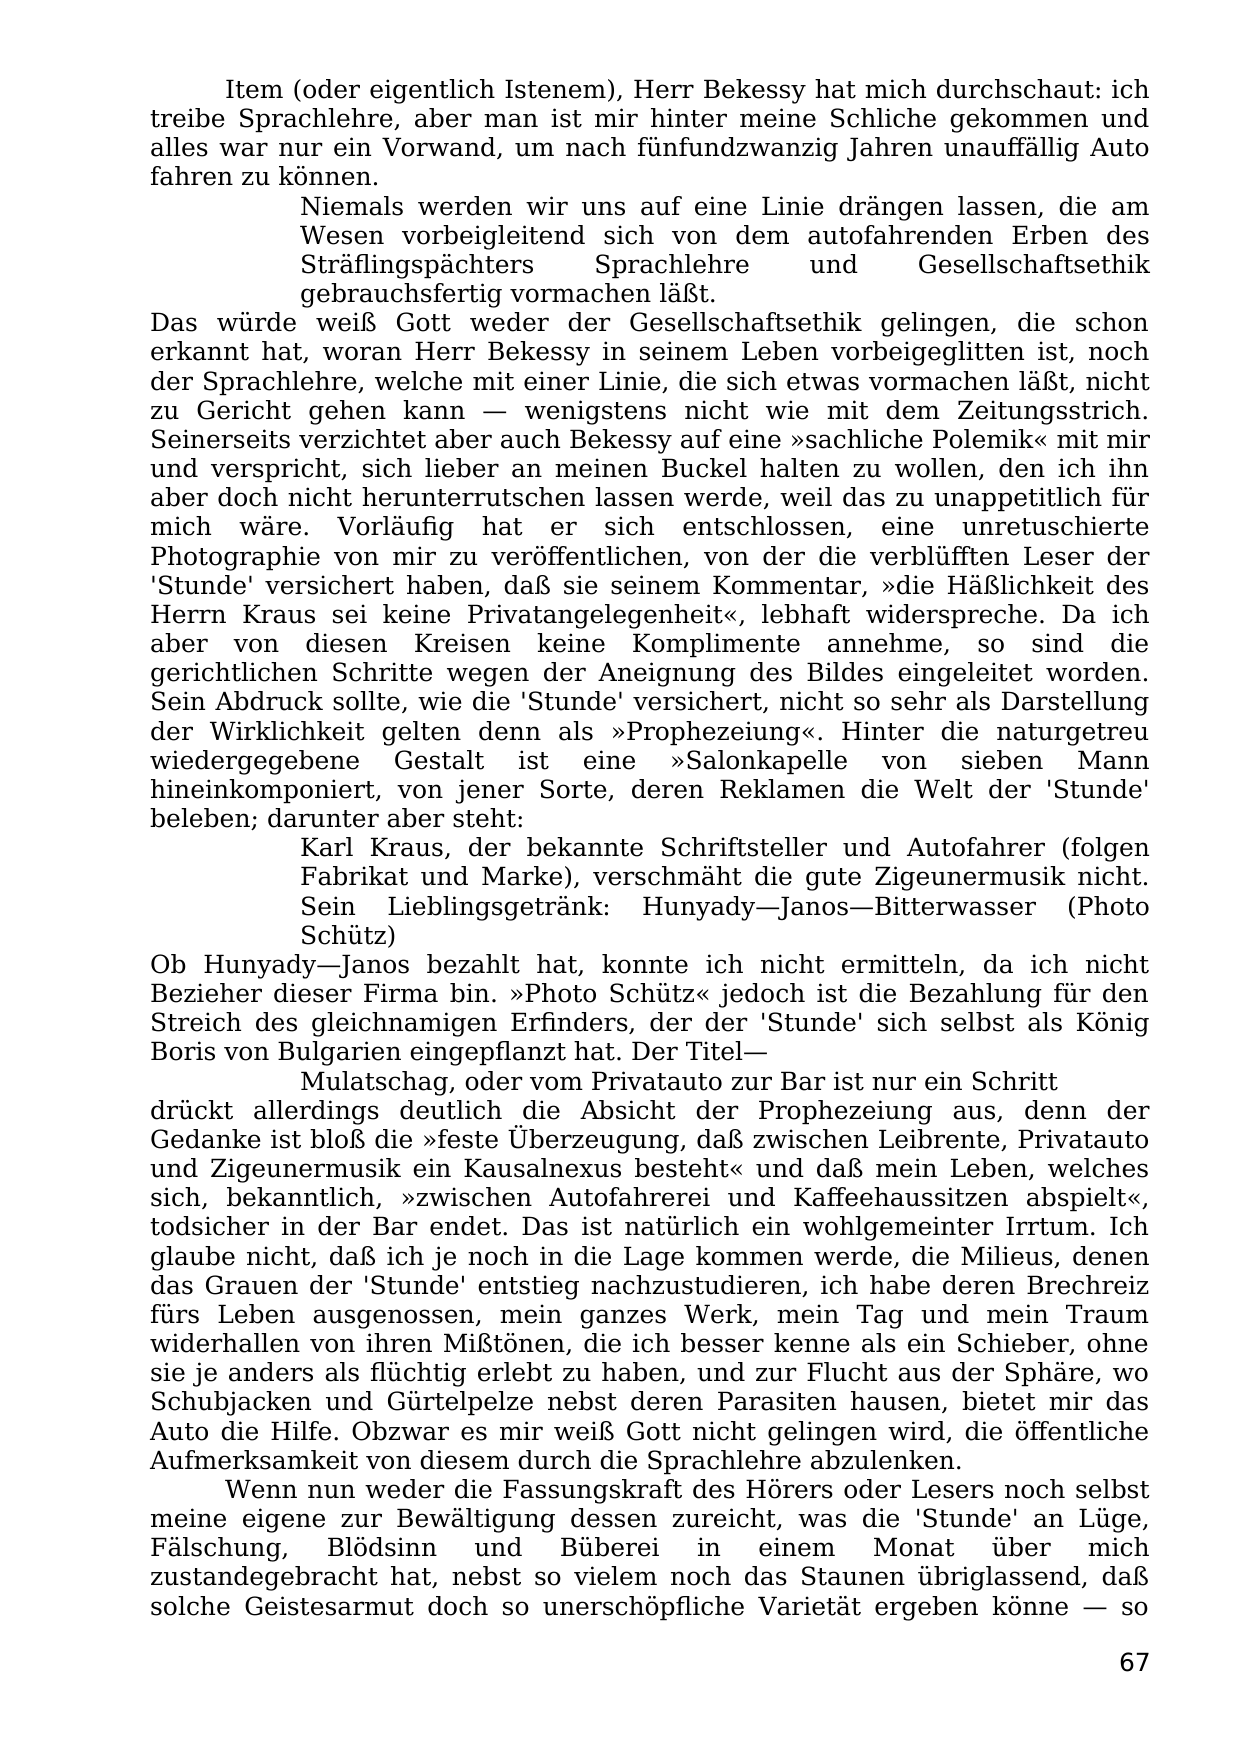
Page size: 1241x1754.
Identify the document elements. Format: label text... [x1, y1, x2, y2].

text Item (oder eigentlich Istenem), Herr Bekessy hat mich durchschaut: ich treibe Sprachlehre, aber man ist mir hinter meine Schliche gekommen und alles war nur ein Vorwand, um nach fünfundzwanzig Jahren unauffällig Auto fahren zu können. [150, 75, 1151, 192]
text Niemals werden wir uns auf eine Linie drängen lassen, die am Wesen vorbeigleitend sich von dem autofahrenden Erben des Sträflingspächters Sprachlehre und Gesellschaftsethik gebrauchsfertig vormachen läßt. [300, 192, 1151, 308]
text Ob Hunyady—Janos bezahlt hat, konnte ich nicht ermitteln, da ich nicht Bezieher dieser Firma bin. »Photo Schütz« jedoch ist die Bezahlung für den Streich des gleichnamigen Erfinders, der der 'Stunde' sich selbst als König Boris von Bulgarien eingepflanzt hat. Der Titel— [150, 950, 1151, 1067]
text Karl Kraus, der bekannte Schriftsteller und Autofahrer (folgen Fabrikat und Marke), verschmäht die gute Zigeunermusik nicht. Sein Lieblingsgetränk: Hunyady—Janos—Bitterwasser (Photo Schütz) [300, 833, 1151, 950]
text Mulatschag, oder vom Privatauto zur Bar ist nur ein Schritt [300, 1067, 1151, 1096]
text Das würde weiß Gott weder der Gesellschaftsethik gelingen, die schon erkannt hat, woran Herr Bekessy in seinem Leben vorbeigeglitten ist, noch der Sprachlehre, welche mit einer Linie, die sich etwas vormachen läßt, nicht zu Gericht gehen kann — wenigstens nicht wie mit dem Zeitungsstrich. Seinerseits verzichtet aber auch Bekessy auf eine »sachliche Polemik« mit mir und verspricht, sich lieber an meinen Buckel halten zu wollen, den ich ihn aber doch nicht herunterrutschen lassen werde, weil das zu unappetitlich für mich wäre. Vorläufig hat er sich entschlossen, eine unretuschierte Photographie von mir zu veröffentlichen, von der die verblüfften Leser der 'Stunde' versichert haben, daß sie seinem Kommentar, »die Häßlichkeit des Herrn Kraus sei keine Privatangelegenheit«, lebhaft widerspreche. Da ich aber von diesen Kreisen keine Komplimente annehme, so sind die gerichtlichen Schritte wegen der Aneignung des Bildes eingeleitet worden. Sein Abdruck sollte, wie die 'Stunde' versichert, nicht so sehr als Darstellung der Wirklichkeit gelten denn als »Prophezeiung«. Hinter die naturgetreu wiedergegebene Gestalt ist eine »Salonkapelle von sieben Mann hineinkomponiert, von jener Sorte, deren Reklamen die Welt der 'Stunde' beleben; darunter aber steht: [150, 308, 1151, 833]
text drückt allerdings deutlich die Absicht der Prophezeiung aus, denn der Gedanke ist bloß die »feste Überzeugung, daß zwischen Leibrente, Privatauto und Zigeunermusik ein Kausalnexus besteht« und daß mein Leben, welches sich, bekanntlich, »zwischen Autofahrerei und Kaffeehaussitzen abspielt«, todsicher in der Bar endet. Das ist natürlich ein wohlgemeinter Irrtum. Ich glaube nicht, daß ich je noch in die Lage kommen werde, die Milieus, denen das Grauen der 'Stunde' entstieg nachzustudieren, ich habe deren Brechreiz fürs Leben ausgenossen, mein ganzes Werk, mein Tag und mein Traum widerhallen von ihren Mißtönen, die ich besser kenne als ein Schieber, ohne sie je anders als flüchtig erlebt zu haben, und zur Flucht aus der Sphäre, wo Schub­jacken und Gürtelpelze nebst deren Parasiten hausen, bietet mir das Auto die Hilfe. Obzwar es mir weiß Gott nicht gelingen wird, die öffentliche Aufmerksamkeit von diesem durch die Sprachlehre abzulenken. [150, 1096, 1151, 1475]
text Wenn nun weder die Fassungskraft des Hörers oder Lesers noch selbst meine eigene zur Bewältigung dessen zureicht, was die 'Stunde' an Lüge, Fälschung, Blödsinn und Büberei in einem Monat über mich zustandegebracht hat, nebst so vielem noch das Staunen übriglassend, daß solche Geistesarmut doch so unerschöpfliche Varietät ergeben könne — so [150, 1475, 1151, 1621]
